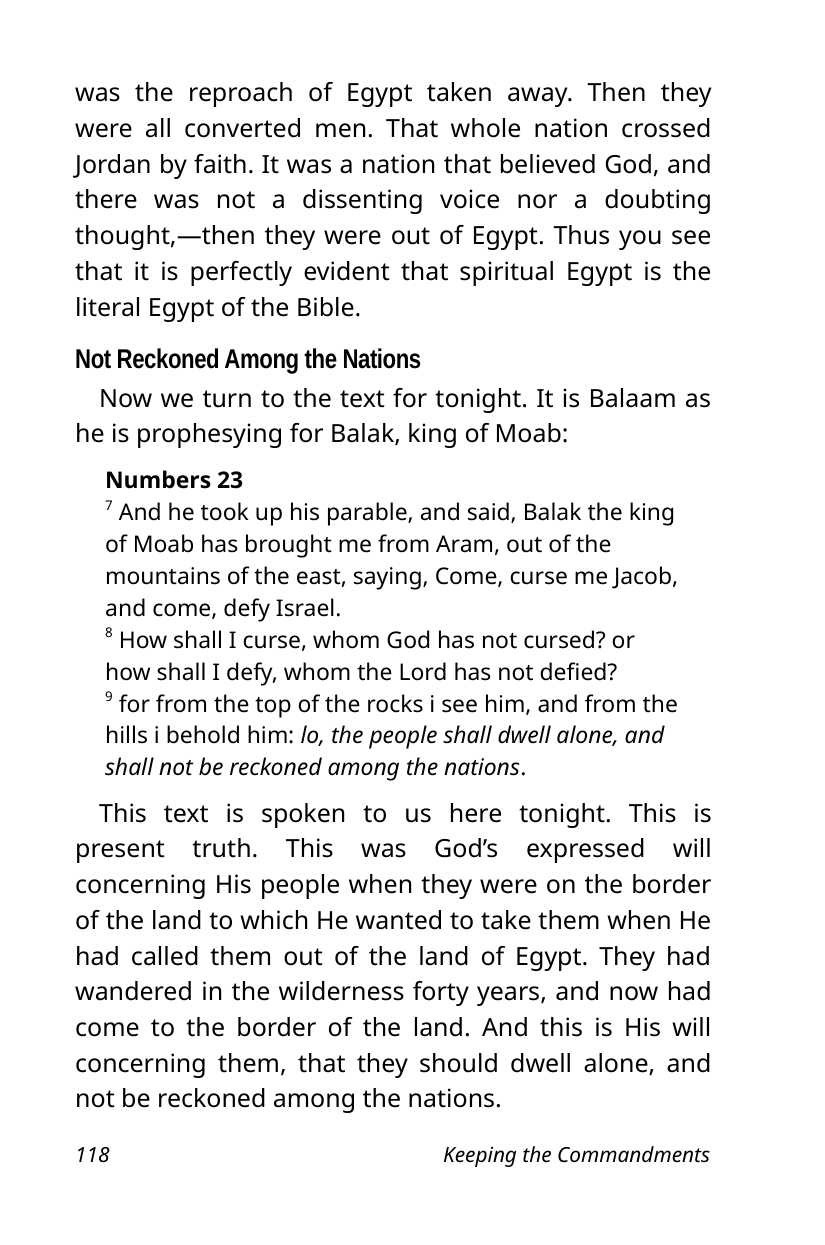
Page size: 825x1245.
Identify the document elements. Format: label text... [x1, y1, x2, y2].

subtitle Not Reckoned Among the Nations [75, 343, 712, 374]
text 8 How shall I curse, whom God has not cursed? or how shall I defy, whom the Lord has not defied? [105, 624, 682, 687]
text Now we turn to the text for tonight. It is Balaam as he is prophesying for Balak, king of Moab: [75, 380, 712, 450]
text This text is spoken to us here tonight. This is present truth. This was God’s expressed will concerning His people when they were on the border of the land to which He wanted to take them when He had called them out of the land of Egypt. They had wandered in the wilderness forty years, and now had come to the border of the land. And this is His will concerning them, that they should dwell alone, and not be reckoned among the nations. [75, 795, 712, 1115]
text Numbers 23 [105, 464, 712, 495]
text was the reproach of Egypt taken away. Then they were all converted men. That whole nation crossed Jordan by faith. It was a nation that believed God, and there was not a dissenting voice nor a doubting thought,—then they were out of Egypt. Thus you see that it is perfectly evident that spiritual Egypt is the literal Egypt of the Bible. [75, 75, 712, 323]
text 9 for from the top of the rocks i see him, and from the hills i behold him: lo, the people shall dwell alone, and shall not be reckoned among the nations. [105, 688, 682, 783]
text 7 And he took up his parable, and said, Balak the king of Moab has brought me from Aram, out of the mountains of the east, saying, Come, curse me Jacob, and come, defy Israel. [105, 496, 682, 623]
